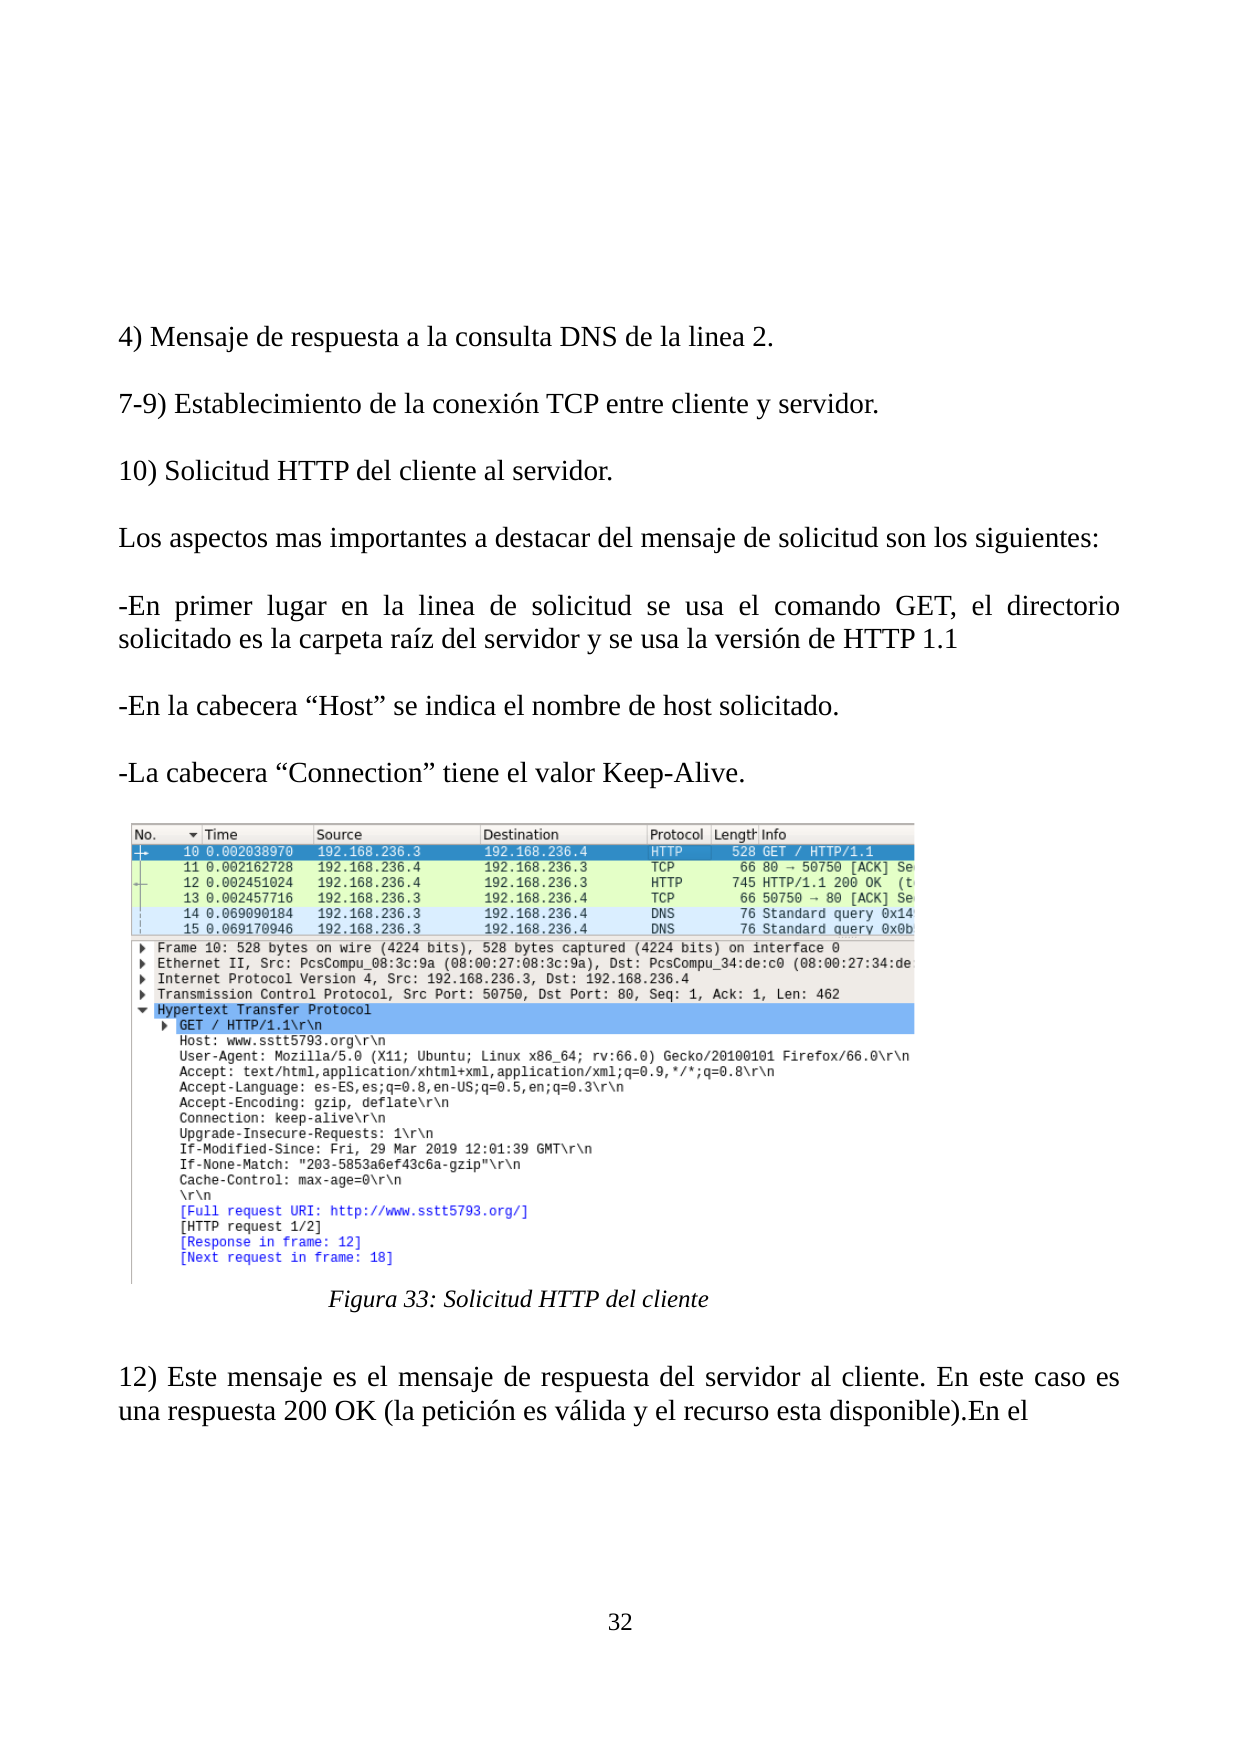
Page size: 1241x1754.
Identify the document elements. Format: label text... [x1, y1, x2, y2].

text -En la cabecera “Host” se indica el nombre de host solicitado. [118, 688, 1122, 722]
text 7-9) Establecimiento de la conexión TCP entre cliente y servidor. [118, 386, 1122, 420]
text -En primer lugar en la linea de solicitud se usa el comando GET, el directorio solicitado es la carpeta raíz del servidor y se usa la versión de HTTP 1.1 [118, 588, 1122, 655]
text 4) Mensaje de respuesta a la consulta DNS de la linea 2. [118, 319, 1122, 353]
text Figura 33: Solicitud HTTP del cliente [123, 1284, 922, 1313]
text 12) Este mensaje es el mensaje de respuesta del servidor al cliente. En este caso es una respuesta 200 OK (la petición es válida y el recurso esta disponible).En el [118, 1359, 1122, 1426]
picture [131, 823, 915, 1284]
text Los aspectos mas importantes a destacar del mensaje de solicitud son los siguientes: [118, 521, 1122, 554]
text -La cabecera “Connection” tiene el valor Keep-Alive. [118, 755, 1122, 789]
text 10) Solicitud HTTP del cliente al servidor. [118, 453, 1122, 487]
